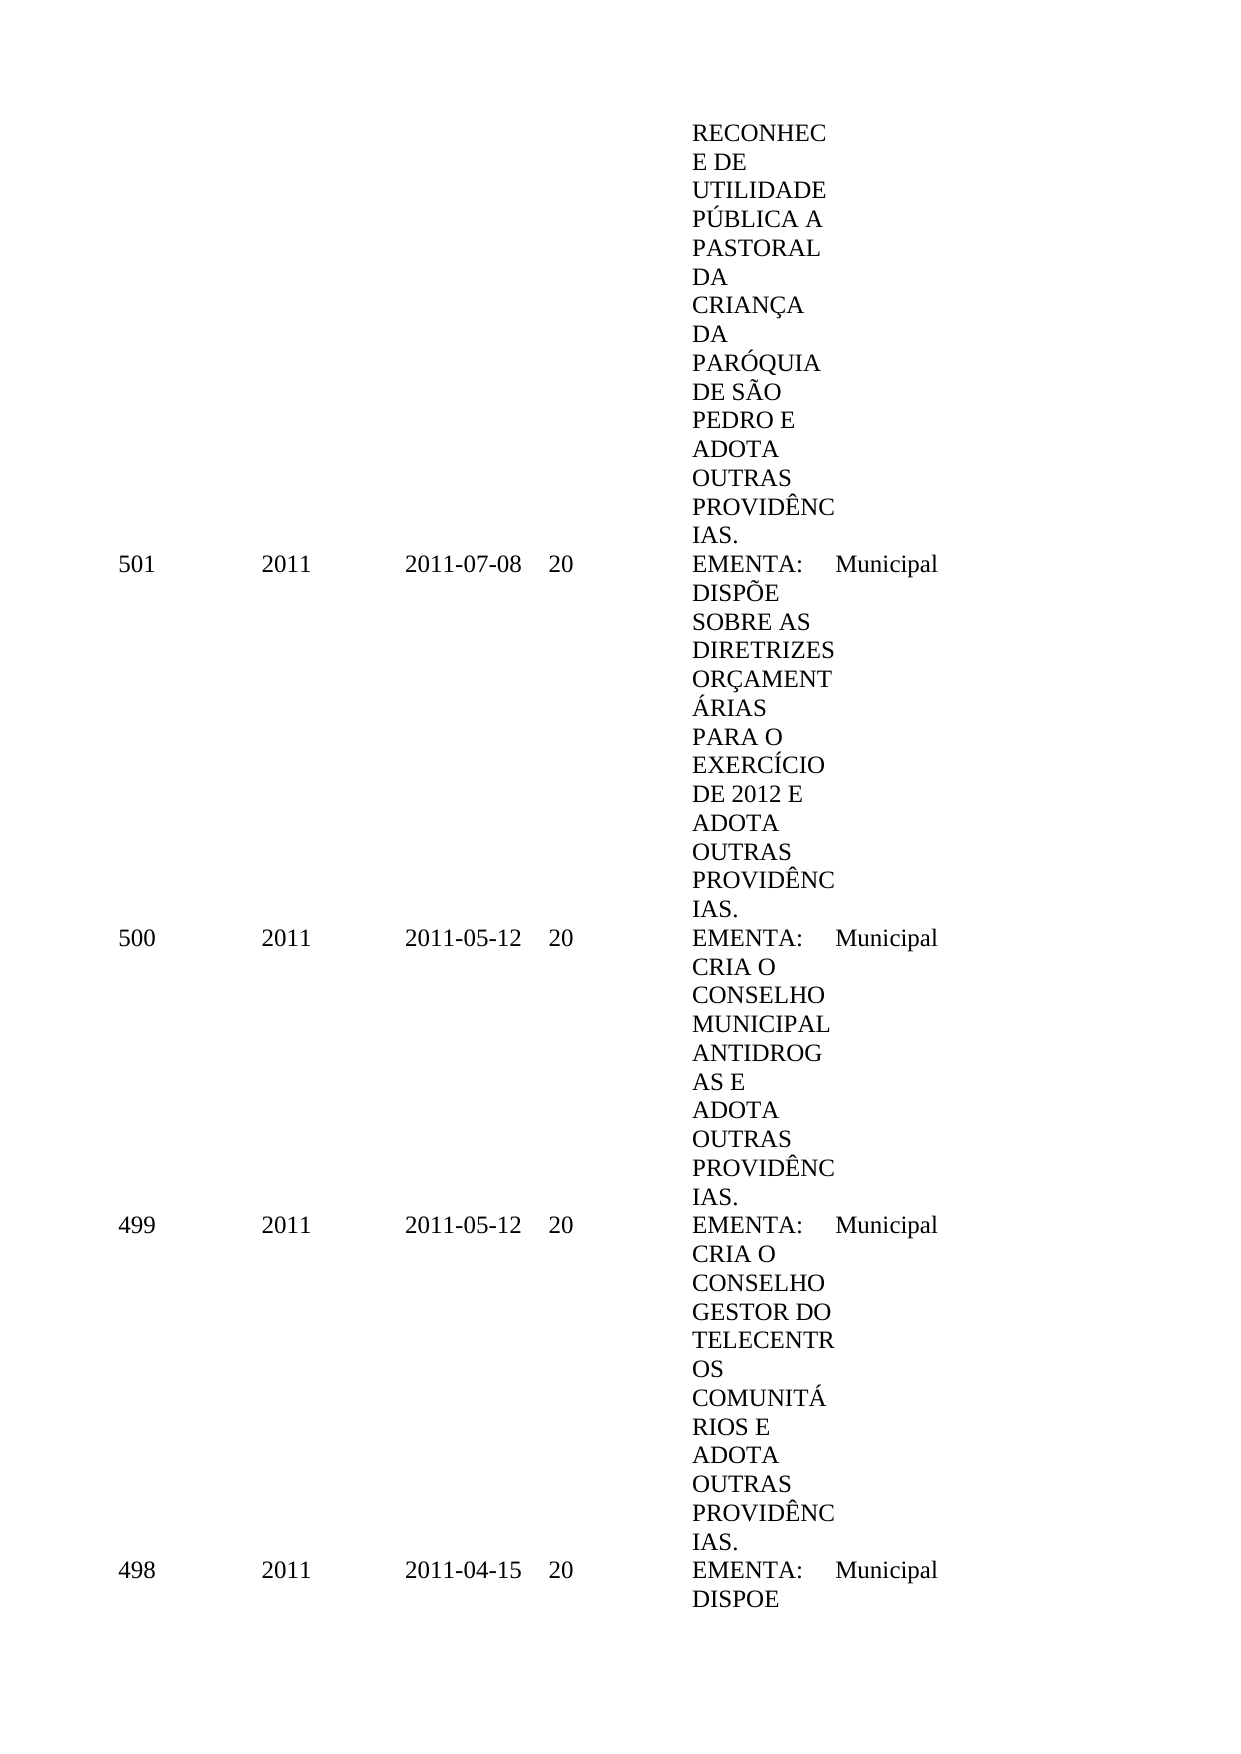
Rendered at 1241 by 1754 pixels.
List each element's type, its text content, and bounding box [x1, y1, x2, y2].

table_cell Municipal [835, 1556, 979, 1613]
table_cell 2011 [261, 549, 405, 923]
table_cell [261, 118, 405, 549]
table_cell [548, 118, 692, 549]
table_cell 20 [548, 1556, 692, 1613]
table_cell [835, 118, 979, 549]
table_cell 2011 [261, 923, 405, 1211]
table_cell 2011-05-12 [405, 1211, 548, 1556]
table_cell 2011-04-15 [405, 1556, 548, 1613]
table_cell 20 [548, 923, 692, 1211]
table_cell 498 [118, 1556, 261, 1613]
table_cell 2011 [261, 1556, 405, 1613]
table_cell [979, 1556, 1122, 1613]
table_cell Municipal [835, 549, 979, 923]
table_cell Municipal [835, 923, 979, 1211]
table_cell 500 [118, 923, 261, 1211]
table_cell EMENTA: CRIA O CONSELHO MUNICIPAL ANTIDROGAS E ADOTA OUTRAS PROVIDÊNCIAS. [692, 923, 835, 1211]
table_cell [118, 118, 261, 549]
table_cell [405, 118, 548, 549]
table_cell [979, 549, 1122, 923]
table_cell 2011 [261, 1211, 405, 1556]
table_cell EMENTA: DISPÕE SOBRE AS DIRETRIZES ORÇAMENTÁRIAS PARA O EXERCÍCIO DE 2012 E ADOTA OUTRAS PROVIDÊNCIAS. [692, 549, 835, 923]
table_cell 20 [548, 549, 692, 923]
table_cell [979, 1211, 1122, 1556]
table_cell 2011-07-08 [405, 549, 548, 923]
table_cell EMENTA: CRIA O CONSELHO GESTOR DO TELECENTROS COMUNITÁRIOS E ADOTA OUTRAS PROVIDÊNCIAS. [692, 1211, 835, 1556]
table_cell EMENTA: DISPOE [692, 1556, 835, 1613]
table_cell [979, 118, 1122, 549]
table_cell Municipal [835, 1211, 979, 1556]
table_cell 501 [118, 549, 261, 923]
table_cell 20 [548, 1211, 692, 1556]
table_cell 499 [118, 1211, 261, 1556]
table_cell RECONHECE DE UTILIDADE PÚBLICA A PASTORAL DA CRIANÇA DA PARÓQUIA DE SÃO PEDRO E ADOTA OUTRAS PROVIDÊNCIAS. [692, 118, 835, 549]
table_cell [979, 923, 1122, 1211]
table_cell 2011-05-12 [405, 923, 548, 1211]
